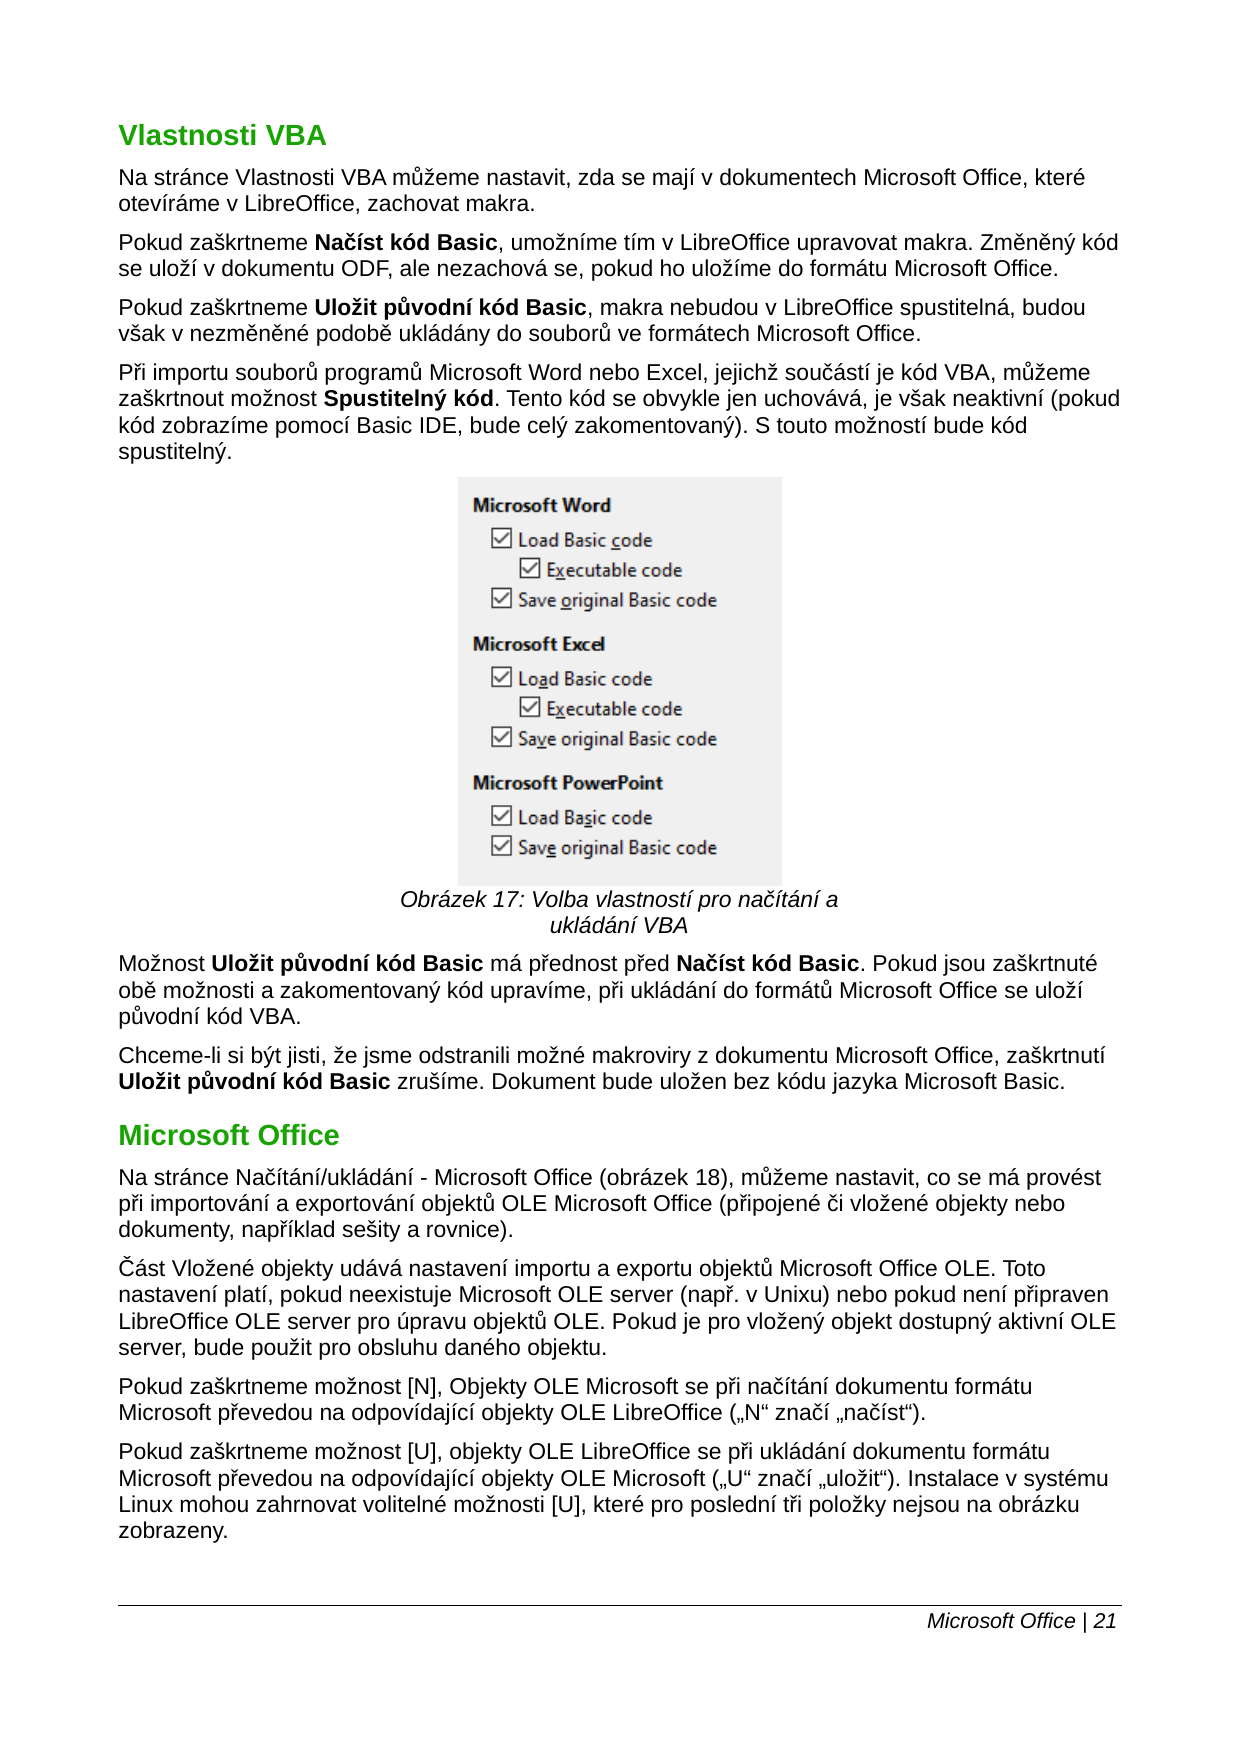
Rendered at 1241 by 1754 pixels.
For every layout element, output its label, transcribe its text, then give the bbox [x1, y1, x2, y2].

text Pokud zaškrtneme možnost [U], objekty OLE LibreOffice se při ukládání dokumentu formátu Microsoft převedou na odpovídající objekty OLE Microsoft („U“ značí „uložit“). Instalace v systému Linux mohou zahrnovat volitelné možnosti [U], které pro poslední tři položky nejsou na obrázku zobrazeny. [118, 1438, 1122, 1544]
text Pokud zaškrtneme Uložit původní kód Basic, makra nebudou v LibreOffice spustitelná, budou však v nezměněné podobě ukládány do souborů ve formátech Microsoft Office. [118, 294, 1122, 347]
text Pokud zaškrtneme Načíst kód Basic, umožníme tím v LibreOffice upravovat makra. Změněný kód se uloží v dokumentu ODF, ale nezachová se, pokud ho uložíme do formátu Microsoft Office. [118, 229, 1122, 281]
subtitle Microsoft Office [118, 1118, 1122, 1152]
picture [457, 477, 783, 886]
text Chceme-li si být jisti, že jsme odstranili možné makroviry z dokumentu Microsoft Office, zaškrtnutí Uložit původní kód Basic zrušíme. Dokument bude uložen bez kódu jazyka Microsoft Basic. [118, 1042, 1122, 1094]
text Možnost Uložit původní kód Basic má přednost před Načíst kód Basic. Pokud jsou zaškrtnuté obě možnosti a zakomentovaný kód upravíme, při ukládání do formátů Microsoft Office se uloží původní kód VBA. [118, 950, 1122, 1029]
text Na stránce Vlastnosti VBA můžeme nastavit, zda se mají v dokumentech Microsoft Office, které otevíráme v LibreOffice, zachovat makra. [118, 163, 1122, 216]
text Na stránce Načítání/ukládání - Microsoft Office (obrázek 18), můžeme nastavit, co se má provést při importování a exportování objektů OLE Microsoft Office (připojené či vložené objekty nebo dokumenty, například sešity a rovnice). [118, 1163, 1122, 1243]
text Obrázek 17: Volba vlastností pro načítání a ukládání VBA [364, 886, 876, 938]
text Část Vložené objekty udává nastavení importu a exportu objektů Microsoft Office OLE. Toto nastavení platí, pokud neexistuje Microsoft OLE server (např. v Unixu) nebo pokud není připraven LibreOffice OLE server pro úpravu objektů OLE. Pokud je pro vložený objekt dostupný aktivní OLE server, bude použit pro obsluhu daného objektu. [118, 1255, 1122, 1361]
text Pokud zaškrtneme možnost [N], Objekty OLE Microsoft se při načítání dokumentu formátu Microsoft převedou na odpovídající objekty OLE LibreOffice („N“ značí „načíst“). [118, 1373, 1122, 1426]
subtitle Vlastnosti VBA [118, 118, 1122, 152]
text Při importu souborů programů Microsoft Word nebo Excel, jejichž součástí je kód VBA, můžeme zaškrtnout možnost Spustitelný kód. Tento kód se obvykle jen uchovává, je však neaktivní (pokud kód zobrazíme pomocí Basic IDE, bude celý zakomentovaný). S touto možností bude kód spustitelný. [118, 359, 1122, 464]
